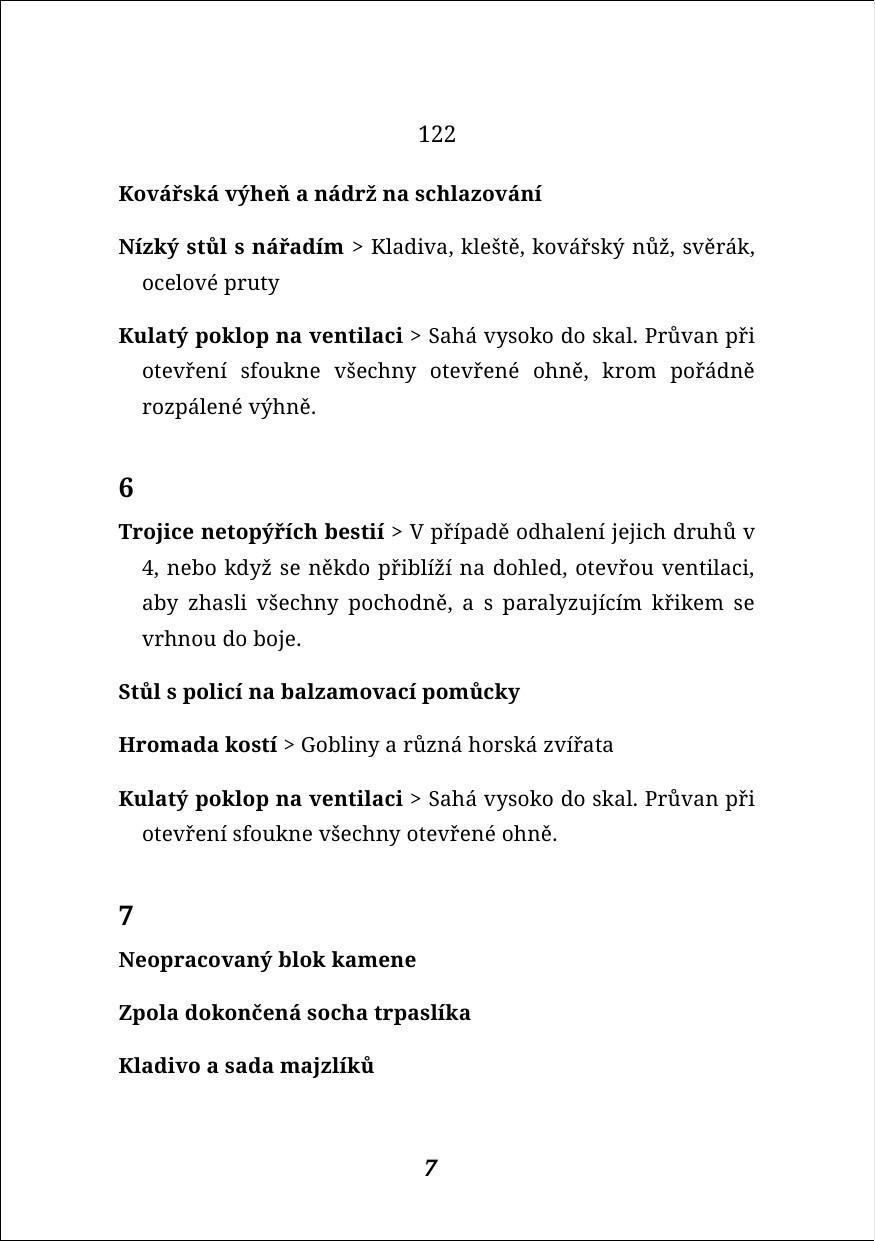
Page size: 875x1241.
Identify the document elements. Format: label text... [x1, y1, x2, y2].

text Stůl s policí na balzamovací pomůcky [118, 677, 756, 706]
subtitle 6 [118, 469, 756, 506]
text Kladivo a sada majzlíků [118, 1051, 756, 1080]
text Kulatý poklop na ventilaci > Sahá vysoko do skal. Průvan při otevření sfoukne všechny otevřené ohně. [118, 784, 756, 848]
text Neopracovaný blok kamene [118, 945, 756, 973]
text Kulatý poklop na ventilaci > Sahá vysoko do skal. Průvan při otevření sfoukne všechny otevřené ohně, krom pořádně rozpálené výhně. [118, 321, 756, 420]
text Trojice netopýřích bestií > V případě odhalení jejich druhů v 4, nebo když se někdo přiblíží na dohled, otevřou ventilaci, aby zhasli všechny pochodně, a s paralyzujícím křikem se vrhnou do boje. [118, 517, 756, 652]
text Kovářská výheň a nádrž na schlazování [118, 179, 756, 207]
text Zpola dokončená socha trpaslíka [118, 998, 756, 1026]
text Hromada kostí > Gobliny a různá horská zvířata [118, 731, 756, 759]
text Nízký stůl s nářadím > Kladiva, kleště, kovářský nůž, svěrák, ocelové pruty [118, 232, 756, 296]
subtitle 7 [118, 896, 756, 933]
